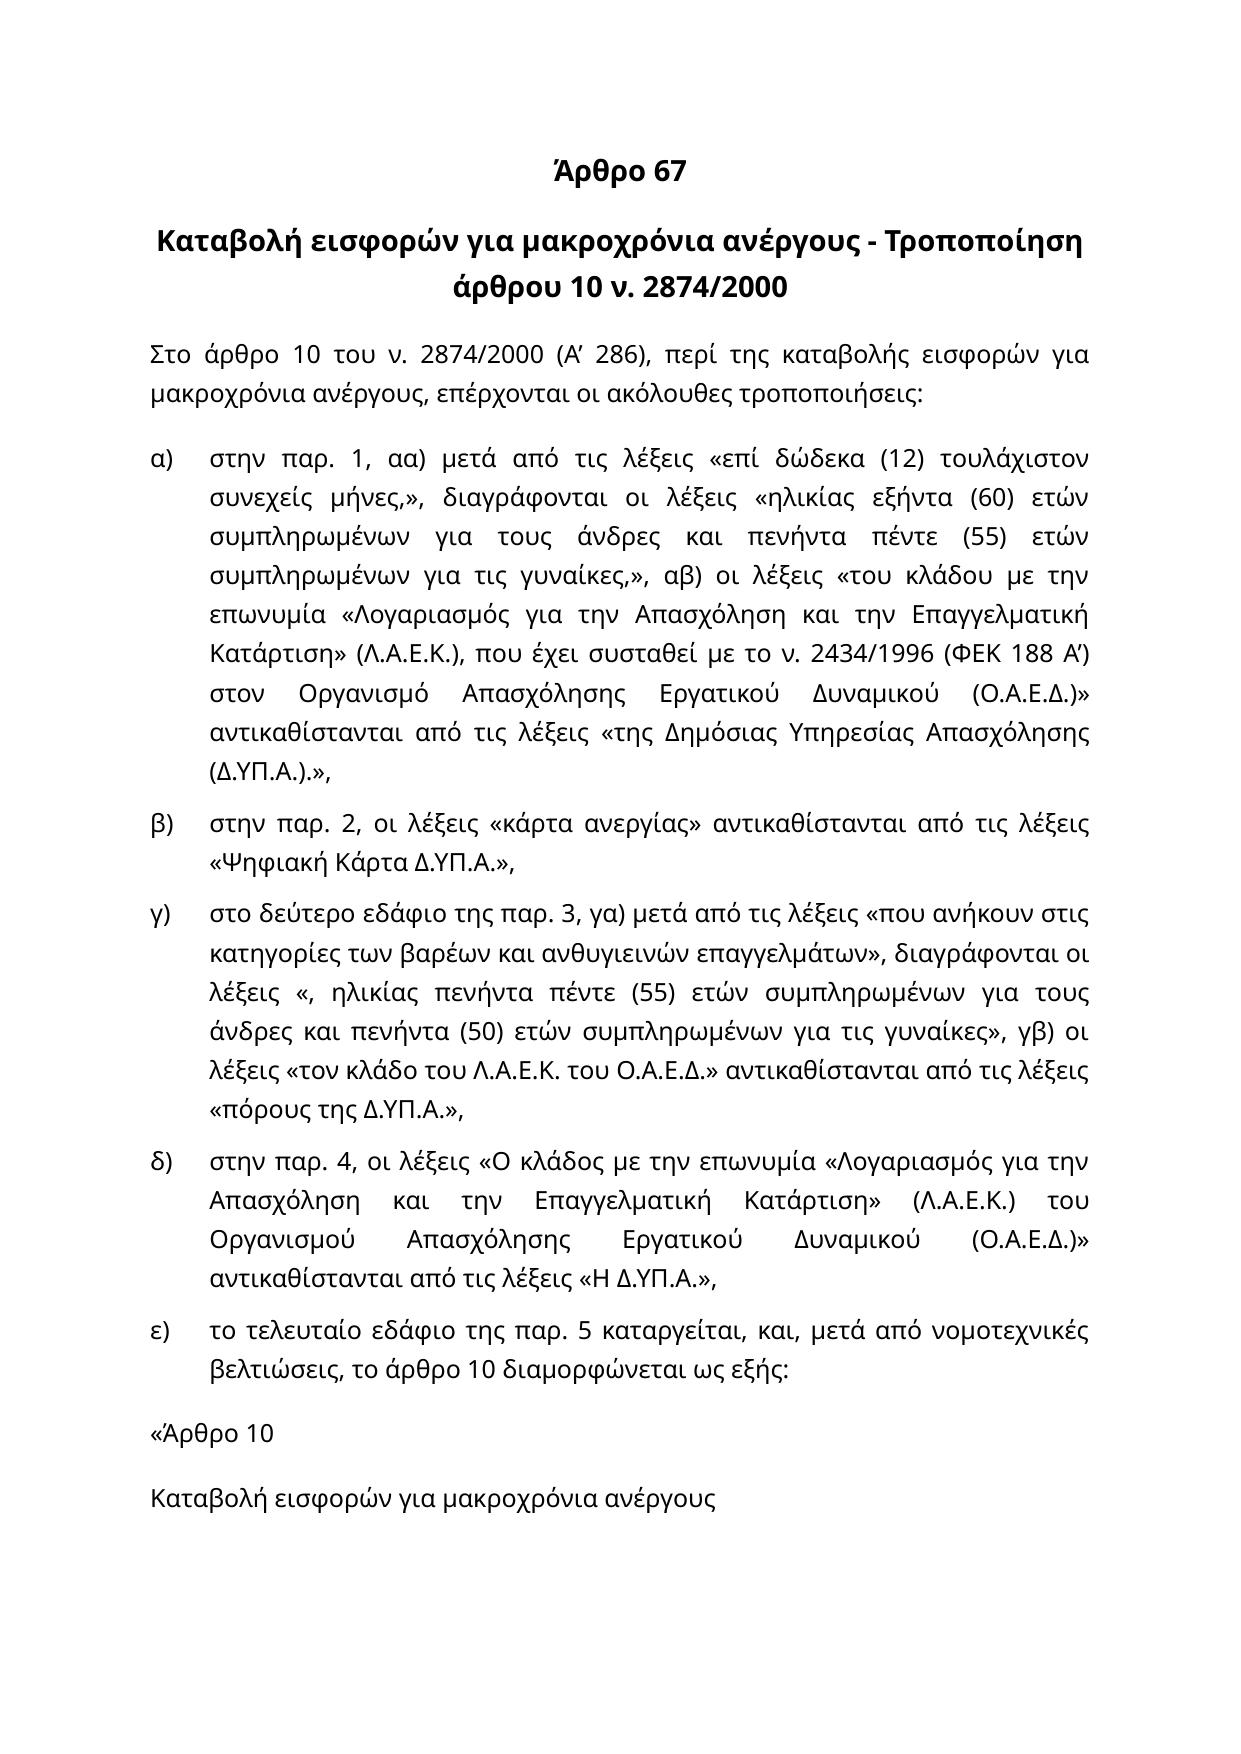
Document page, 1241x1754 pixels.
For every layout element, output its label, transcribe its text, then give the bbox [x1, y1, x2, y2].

text Καταβολή εισφορών για μακροχρόνια ανέργους [150, 1480, 1090, 1514]
list ε) το τελευταίο εδάφιο της παρ. 5 καταργείται, και, μετά από νομοτεχνικές βελτιώσεις, το άρθρο 10 διαμορφώνεται ως εξής: [150, 1313, 1090, 1386]
list δ) στην παρ. 4, οι λέξεις «Ο κλάδος με την επωνυμία «Λογαριασμός για την Απασχόληση και την Επαγγελματική Κατάρτιση» (Λ.Α.Ε.Κ.) του Οργανισμού Απασχόλησης Εργατικού Δυναμικού (Ο.Α.Ε.Δ.)» αντικαθίστανται από τις λέξεις «Η Δ.ΥΠ.Α.», [150, 1143, 1090, 1295]
list β) στην παρ. 2, οι λέξεις «κάρτα ανεργίας» αντικαθίστανται από τις λέξεις «Ψηφιακή Κάρτα Δ.ΥΠ.Α.», [150, 805, 1090, 878]
text Στο άρθρο 10 του ν. 2874/2000 (Α’ 286), περί της καταβολής εισφορών για μακροχρόνια ανέργους, επέρχονται οι ακόλουθες τροποποιήσεις: [150, 337, 1090, 410]
text «Άρθρο 10 [150, 1416, 1090, 1450]
subtitle Άρθρο 67 [150, 150, 1090, 190]
list γ) στο δεύτερο εδάφιο της παρ. 3, γα) μετά από τις λέξεις «που ανήκουν στις κατηγορίες των βαρέων και ανθυγιεινών επαγγελμάτων», διαγράφονται οι λέξεις «, ηλικίας πενήντα πέντε (55) ετών συμπληρωμένων για τους άνδρες και πενήντα (50) ετών συμπληρωμένων για τις γυναίκες», γβ) οι λέξεις «τον κλάδο του Λ.Α.Ε.Κ. του Ο.Α.Ε.Δ.» αντικαθίστανται από τις λέξεις «πόρους της Δ.ΥΠ.Α.», [150, 896, 1090, 1126]
list α) στην παρ. 1, αα) μετά από τις λέξεις «επί δώδεκα (12) τουλάχιστον συνεχείς μήνες,», διαγράφονται οι λέξεις «ηλικίας εξήντα (60) ετών συμπληρωμένων για τους άνδρες και πενήντα πέντε (55) ετών συμπληρωμένων για τις γυναίκες,», αβ) οι λέξεις «του κλάδου με την επωνυμία «Λογαριασμός για την Απασχόληση και την Επαγγελματική Κατάρτιση» (Λ.Α.Ε.Κ.), που έχει συσταθεί με το ν. 2434/1996 (ΦΕΚ 188 Α’) στον Οργανισμό Απασχόλησης Εργατικού Δυναμικού (Ο.Α.Ε.Δ.)» αντικαθίστανται από τις λέξεις «της Δημόσιας Υπηρεσίας Απασχόλησης (Δ.ΥΠ.Α.).», [150, 440, 1090, 788]
subtitle Καταβολή εισφορών για μακροχρόνια ανέργους - Τροποποίηση άρθρου 10 ν. 2874/2000 [150, 221, 1090, 306]
